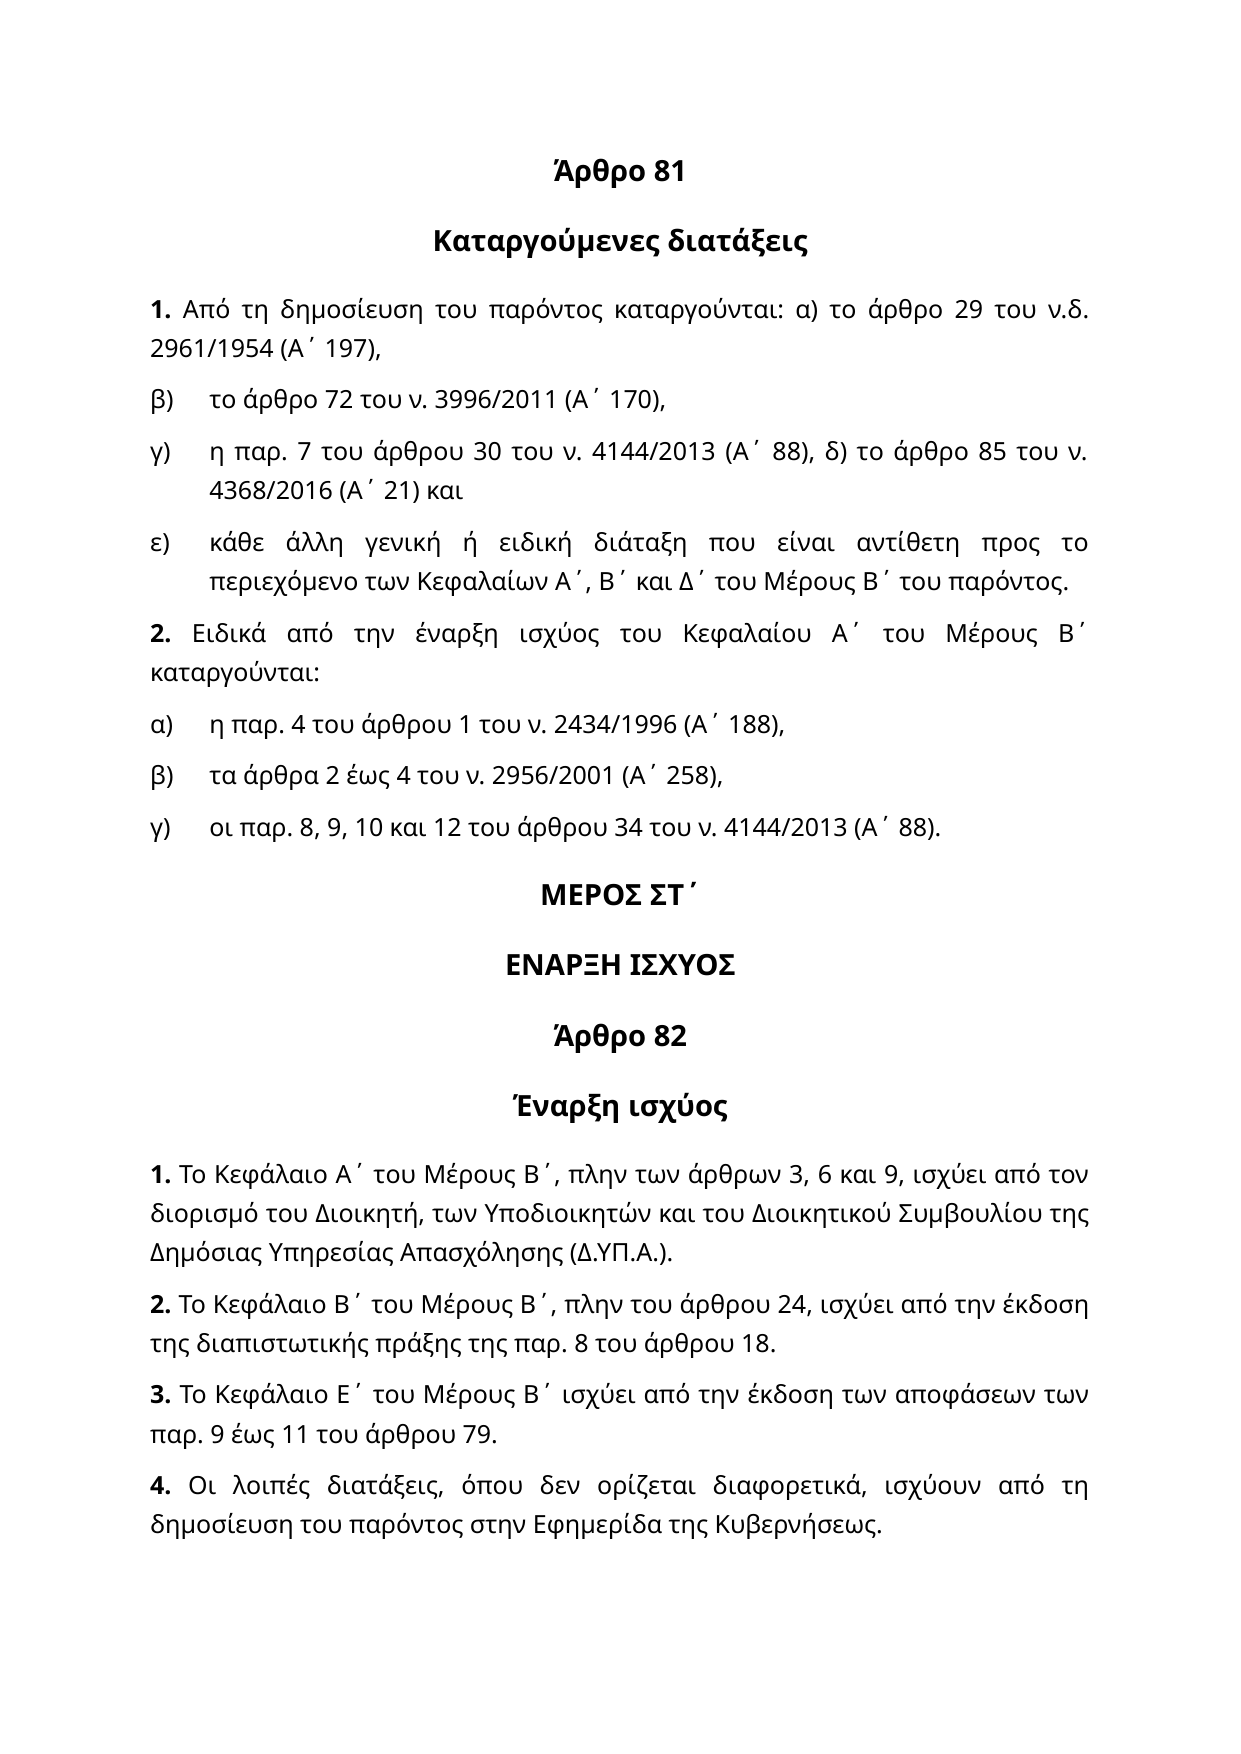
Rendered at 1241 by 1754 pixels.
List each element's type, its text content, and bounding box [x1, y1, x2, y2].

subtitle Καταργούμενες διατάξεις [150, 221, 1090, 260]
list γ) οι παρ. 8, 9, 10 και 12 του άρθρου 34 του ν. 4144/2013 (Α΄ 88). [150, 809, 1090, 844]
text 3. Το Κεφάλαιο Ε΄ του Μέρους Β΄ ισχύει από την έκδοση των αποφάσεων των παρ. 9 έως 11 του άρθρου 79. [150, 1377, 1090, 1450]
subtitle Άρθρο 81 [150, 150, 1090, 190]
text 1. Το Κεφάλαιο Α΄ του Μέρους Β΄, πλην των άρθρων 3, 6 και 9, ισχύει από τον διορισμό του Διοικητή, των Υποδιοικητών και του Διοικητικού Συμβουλίου της Δημόσιας Υπηρεσίας Απασχόλησης (Δ.ΥΠ.Α.). [150, 1156, 1090, 1269]
subtitle Έναρξη ισχύος [150, 1086, 1090, 1125]
text 2. Το Κεφάλαιο Β΄ του Μέρους Β΄, πλην του άρθρου 24, ισχύει από την έκδοση της διαπιστωτικής πράξης της παρ. 8 του άρθρου 18. [150, 1286, 1090, 1359]
list α) η παρ. 4 του άρθρου 1 του ν. 2434/1996 (Α΄ 188), [150, 706, 1090, 740]
text 2. Ειδικά από την έναρξη ισχύος του Κεφαλαίου Α΄ του Μέρους Β΄ καταργούνται: [150, 615, 1090, 689]
text 4. Οι λοιπές διατάξεις, όπου δεν ορίζεται διαφορετικά, ισχύουν από τη δημοσίευση του παρόντος στην Εφημερίδα της Κυβερνήσεως. [150, 1468, 1090, 1541]
subtitle ΕΝΑΡΞΗ ΙΣΧΥΟΣ [150, 944, 1090, 984]
list γ) η παρ. 7 του άρθρου 30 του ν. 4144/2013 (Α΄ 88), δ) το άρθρο 85 του ν. 4368/2016 (Α΄ 21) και [150, 434, 1090, 507]
list β) τα άρθρα 2 έως 4 του ν. 2956/2001 (Α΄ 258), [150, 758, 1090, 792]
subtitle ΜΕΡΟΣ ΣΤ΄ [150, 874, 1090, 913]
subtitle Άρθρο 82 [150, 1015, 1090, 1055]
text 1. Από τη δημοσίευση του παρόντος καταργούνται: α) το άρθρο 29 του ν.δ. 2961/1954 (Α΄ 197), [150, 291, 1090, 364]
list β) το άρθρο 72 του ν. 3996/2011 (Α΄ 170), [150, 382, 1090, 416]
list ε) κάθε άλλη γενική ή ειδική διάταξη που είναι αντίθετη προς το περιεχόμενο των Κεφαλαίων Α΄, Β΄ και Δ΄ του Μέρους Β΄ του παρόντος. [150, 524, 1090, 598]
